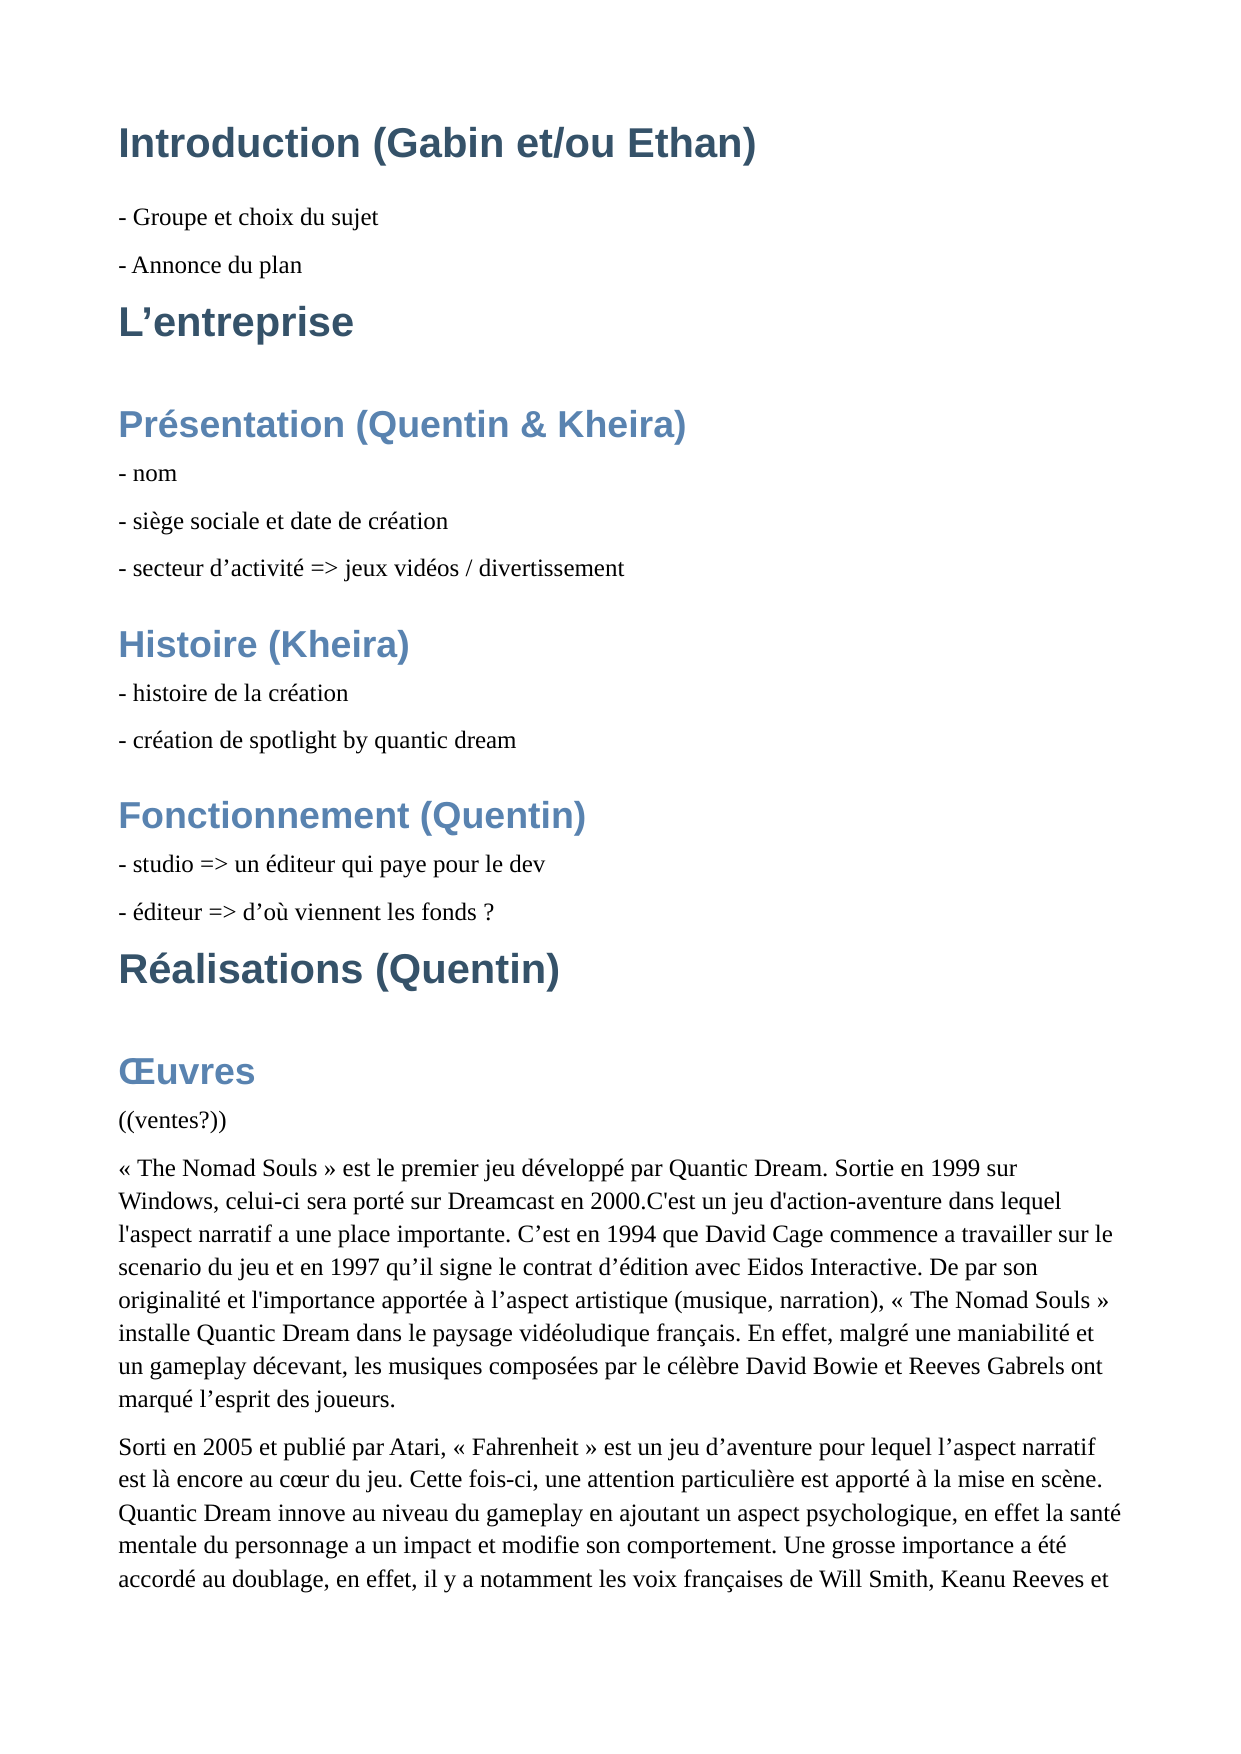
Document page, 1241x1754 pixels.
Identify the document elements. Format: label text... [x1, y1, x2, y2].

subtitle Réalisations (Quentin) [118, 944, 1122, 992]
subtitle Présentation (Quentin & Kheira) [118, 403, 1122, 446]
text Sorti en 2005 et publié par Atari, « Fahrenheit » est un jeu d’aventure pour lequel l’aspect narratif est là encore au cœur du jeu. Cette fois-ci, une attention particulière est apporté à la mise en scène. Quantic Dream innove au niveau du gameplay en ajoutant un aspect psychologique, en effet la santé mentale du personnage a un impact et modifie son comportement. Une grosse importance a été accordé au doublage, en effet, il y a notamment les voix françaises de Will Smith, Keanu Reeves et [118, 1432, 1122, 1592]
text ((ventes?)) [118, 1105, 1122, 1134]
subtitle Histoire (Kheira) [118, 622, 1122, 665]
text - Groupe et choix du sujet [118, 202, 1122, 231]
subtitle Œuvres [118, 1049, 1122, 1093]
text - création de spotlight by quantic dream [118, 725, 1122, 754]
text - siège sociale et date de création [118, 506, 1122, 535]
text - éditeur => d’où viennent les fonds ? [118, 897, 1122, 926]
text - studio => un éditeur qui paye pour le dev [118, 849, 1122, 878]
subtitle L’entreprise [118, 298, 1122, 346]
subtitle Introduction (Gabin et/ou Ethan) [118, 118, 1122, 166]
text - histoire de la création [118, 678, 1122, 706]
text « The Nomad Souls » est le premier jeu développé par Quantic Dream. Sortie en 1999 sur Windows, celui-ci sera porté sur Dreamcast en 2000.C'est un jeu d'action-aventure dans lequel l'aspect narratif a une place importante. C’est en 1994 que David Cage commence a travailler sur le scenario du jeu et en 1997 qu’il signe le contrat d’édition avec Eidos Interactive. De par son originalité et l'importance apportée à l’aspect artistique (musique, narration), « The Nomad Souls » installe Quantic Dream dans le paysage vidéoludique français. En effet, malgré une maniabilité et un gameplay décevant, les musiques composées par le célèbre David Bowie et Reeves Gabrels ont marqué l’esprit des joueurs. [118, 1153, 1122, 1413]
subtitle Fonctionnement (Quentin) [118, 794, 1122, 837]
text - secteur d’activité => jeux vidéos / divertissement [118, 553, 1122, 582]
text - nom [118, 458, 1122, 487]
text - Annonce du plan [118, 250, 1122, 279]
